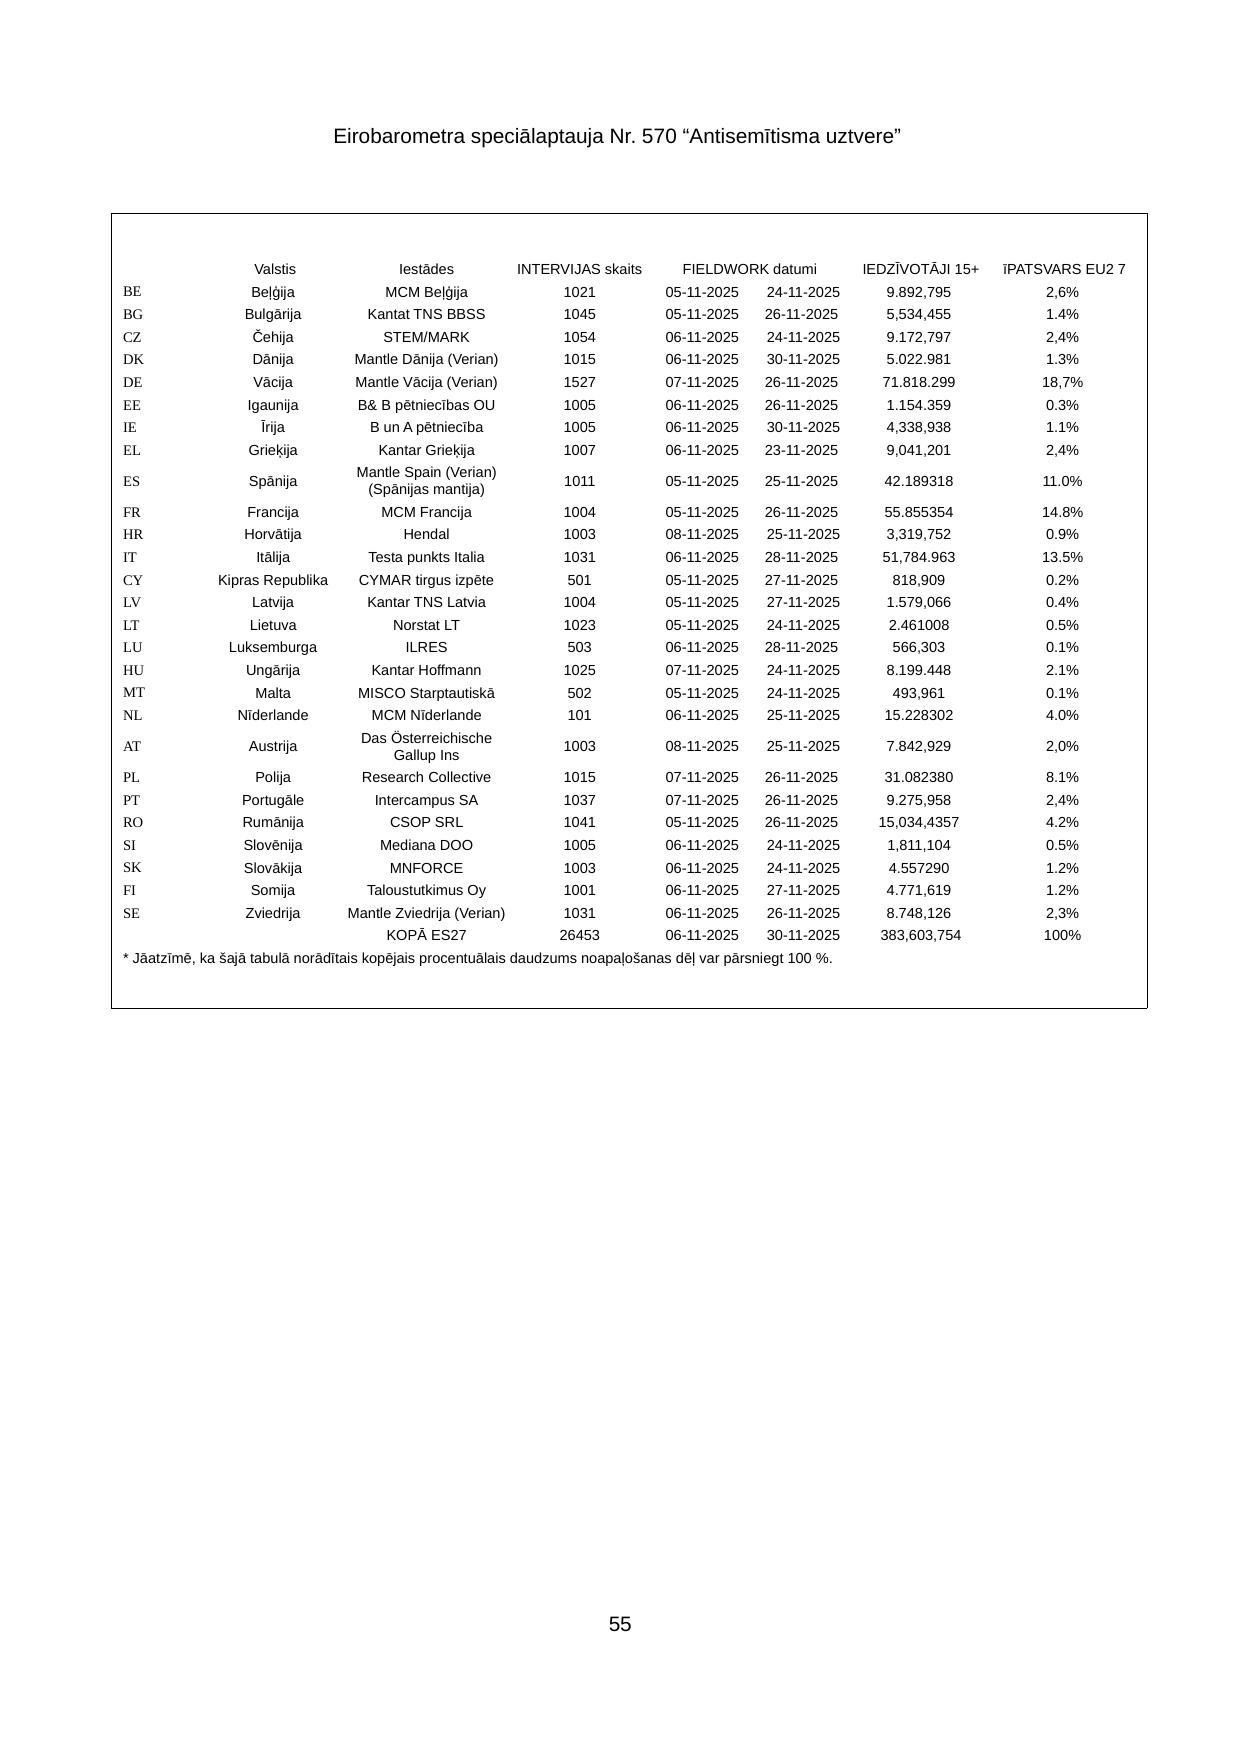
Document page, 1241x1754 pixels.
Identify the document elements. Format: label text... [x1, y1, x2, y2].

table_cell Francija [208, 501, 342, 523]
table_cell FR [120, 501, 208, 523]
table_cell 1.1% [991, 416, 1138, 438]
table_cell 1021 [511, 280, 648, 303]
table_cell MNFORCE [342, 856, 511, 879]
table_cell Lietuva [208, 614, 342, 636]
table_cell Taloustutkimus Oy [342, 879, 511, 902]
table_cell 25-11-2025 [756, 704, 851, 727]
table_cell Rumānija [208, 811, 342, 834]
table_cell 05-11-2025 [648, 568, 756, 591]
table_cell 1045 [511, 303, 648, 326]
table_cell * Jāatzīmē, ka šajā tabulā norādītais kopējais procentuālais daudzums noapaļošanas dēļ var pārsniegt 100 %. [120, 947, 1138, 969]
table_cell 1023 [511, 614, 648, 636]
table_cell [120, 924, 208, 947]
table_cell 0.5% [991, 614, 1138, 636]
table_cell 28-11-2025 [756, 636, 851, 659]
table_cell Horvātija [208, 523, 342, 546]
table_cell LU [120, 636, 208, 659]
table_cell 1004 [511, 591, 648, 613]
table_cell 8.1% [991, 766, 1138, 788]
table_cell 24-11-2025 [756, 834, 851, 856]
table_cell AT [120, 727, 208, 766]
table_cell 26-11-2025 [756, 811, 851, 834]
table_cell 1003 [511, 523, 648, 546]
table_cell 26-11-2025 [756, 501, 851, 523]
table_cell IE [120, 416, 208, 438]
table_cell 1025 [511, 659, 648, 681]
table_cell 503 [511, 636, 648, 659]
table_cell CY [120, 568, 208, 591]
table_cell 27-11-2025 [756, 591, 851, 613]
table_cell FI [120, 879, 208, 902]
table_cell Zviedrija [208, 902, 342, 924]
table_cell MCM Beļģija [342, 280, 511, 303]
table_cell 30-11-2025 [756, 416, 851, 438]
table_cell Itālija [208, 546, 342, 568]
table_cell Kantar Grieķija [342, 439, 511, 461]
table_cell Testa punkts Italia [342, 546, 511, 568]
table_cell 06-11-2025 [648, 636, 756, 659]
table_cell 18,7% [991, 371, 1138, 393]
table_cell 06-11-2025 [648, 393, 756, 416]
table_cell 2,4% [991, 789, 1138, 811]
table_cell 4,338,938 [851, 416, 991, 438]
table_cell 71.818.299 [851, 371, 991, 393]
table_cell 5.022.981 [851, 348, 991, 371]
table_cell 1041 [511, 811, 648, 834]
table_header IEDZĪVOTĀJI 15+ [851, 258, 991, 280]
table_cell LV [120, 591, 208, 613]
table_cell KOPĀ ES27 [342, 924, 511, 947]
table_cell BG [120, 303, 208, 326]
table_cell 1001 [511, 879, 648, 902]
table_cell 06-11-2025 [648, 856, 756, 879]
table_header FIELDWORK datumi [648, 258, 851, 280]
table_cell 1005 [511, 416, 648, 438]
table_header Iestādes [342, 258, 511, 280]
table_cell 05-11-2025 [648, 681, 756, 704]
table_cell 1037 [511, 789, 648, 811]
table_cell Mantle Dānija (Verian) [342, 348, 511, 371]
table_cell 06-11-2025 [648, 546, 756, 568]
table_cell 27-11-2025 [756, 879, 851, 902]
table_cell 1.2% [991, 856, 1138, 879]
table_cell Dānija [208, 348, 342, 371]
table_cell HU [120, 659, 208, 681]
table_cell 30-11-2025 [756, 348, 851, 371]
table_cell 07-11-2025 [648, 371, 756, 393]
table_cell 566,303 [851, 636, 991, 659]
table_cell Bulgārija [208, 303, 342, 326]
table_cell 14.8% [991, 501, 1138, 523]
table_header īPATSVARS EU2 7 [991, 258, 1138, 280]
table_cell 8.199.448 [851, 659, 991, 681]
table_cell Hendal [342, 523, 511, 546]
table_cell 4.2% [991, 811, 1138, 834]
table_cell Mantle Vācija (Verian) [342, 371, 511, 393]
table_cell 100% [991, 924, 1138, 947]
table_cell 26-11-2025 [756, 789, 851, 811]
table_cell 9.892,795 [851, 280, 991, 303]
table_cell 15,034,4357 [851, 811, 991, 834]
table_cell CYMAR tirgus izpēte [342, 568, 511, 591]
table_cell 0.1% [991, 681, 1138, 704]
table_cell 2,3% [991, 902, 1138, 924]
table_cell 25-11-2025 [756, 461, 851, 501]
table_cell Kipras Republika [208, 568, 342, 591]
table_cell 11.0% [991, 461, 1138, 501]
table_cell 25-11-2025 [756, 523, 851, 546]
table_cell Slovākija [208, 856, 342, 879]
table_cell 1004 [511, 501, 648, 523]
table_cell 101 [511, 704, 648, 727]
table_cell B un A pētniecība [342, 416, 511, 438]
table_cell 06-11-2025 [648, 834, 756, 856]
table_cell 1003 [511, 727, 648, 766]
table_cell 05-11-2025 [648, 591, 756, 613]
table_cell MCM Francija [342, 501, 511, 523]
table_cell [208, 924, 342, 947]
table_cell 1.4% [991, 303, 1138, 326]
table_cell 1005 [511, 834, 648, 856]
table_cell MT [120, 681, 208, 704]
table_cell 1011 [511, 461, 648, 501]
table_cell 1.2% [991, 879, 1138, 902]
table_cell 24-11-2025 [756, 856, 851, 879]
table_cell 23-11-2025 [756, 439, 851, 461]
table_cell 1003 [511, 856, 648, 879]
table_cell LT [120, 614, 208, 636]
table_cell MISCO Starptautiskā [342, 681, 511, 704]
table_cell 8.748,126 [851, 902, 991, 924]
table_cell Das Österreichische Gallup Ins [342, 727, 511, 766]
table_cell Grieķija [208, 439, 342, 461]
table_cell 818,909 [851, 568, 991, 591]
table_cell Īrija [208, 416, 342, 438]
table_cell Mantle Zviedrija (Verian) [342, 902, 511, 924]
table_cell 06-11-2025 [648, 416, 756, 438]
table_cell RO [120, 811, 208, 834]
table_cell 05-11-2025 [648, 303, 756, 326]
table_cell Latvija [208, 591, 342, 613]
table_header [120, 258, 208, 280]
table_cell 1031 [511, 902, 648, 924]
table_cell 1,811,104 [851, 834, 991, 856]
table_cell 06-11-2025 [648, 439, 756, 461]
table_cell 31.082380 [851, 766, 991, 788]
table_cell Mediana DOO [342, 834, 511, 856]
table_cell 7.842,929 [851, 727, 991, 766]
table_cell 2,4% [991, 326, 1138, 348]
table_cell Vācija [208, 371, 342, 393]
table_cell Spānija [208, 461, 342, 501]
table_cell 06-11-2025 [648, 924, 756, 947]
table_cell 13.5% [991, 546, 1138, 568]
table_cell Beļģija [208, 280, 342, 303]
table_cell 05-11-2025 [648, 614, 756, 636]
table_cell DK [120, 348, 208, 371]
table_cell 1015 [511, 766, 648, 788]
table_cell 06-11-2025 [648, 902, 756, 924]
table_cell 4.557290 [851, 856, 991, 879]
table_cell 06-11-2025 [648, 704, 756, 727]
table_cell 05-11-2025 [648, 280, 756, 303]
table_cell 0.1% [991, 636, 1138, 659]
table_cell 1.154.359 [851, 393, 991, 416]
table_cell Somija [208, 879, 342, 902]
table_cell 26-11-2025 [756, 371, 851, 393]
table_cell 30-11-2025 [756, 924, 851, 947]
table_cell 1527 [511, 371, 648, 393]
table_cell Mantle Spain (Verian) (Spānijas mantija) [342, 461, 511, 501]
table_cell 15.228302 [851, 704, 991, 727]
table_cell EE [120, 393, 208, 416]
table_cell 08-11-2025 [648, 523, 756, 546]
table_cell 4.0% [991, 704, 1138, 727]
table_cell Kantat TNS BBSS [342, 303, 511, 326]
table_cell 24-11-2025 [756, 614, 851, 636]
table_cell B& B pētniecības OU [342, 393, 511, 416]
table_cell 1.3% [991, 348, 1138, 371]
table_cell 2,4% [991, 439, 1138, 461]
table_cell ILRES [342, 636, 511, 659]
table_cell 2.1% [991, 659, 1138, 681]
table_cell 07-11-2025 [648, 789, 756, 811]
table_cell 0.4% [991, 591, 1138, 613]
table_cell Kantar Hoffmann [342, 659, 511, 681]
table_cell CZ [120, 326, 208, 348]
table_cell 24-11-2025 [756, 326, 851, 348]
table_cell 26-11-2025 [756, 393, 851, 416]
table_cell 1015 [511, 348, 648, 371]
table_cell Igaunija [208, 393, 342, 416]
table_cell 05-11-2025 [648, 811, 756, 834]
table_cell 5,534,455 [851, 303, 991, 326]
table_cell Čehija [208, 326, 342, 348]
table_cell 28-11-2025 [756, 546, 851, 568]
table_cell 0.9% [991, 523, 1138, 546]
table_cell 06-11-2025 [648, 326, 756, 348]
table_cell HR [120, 523, 208, 546]
table_cell Slovēnija [208, 834, 342, 856]
table_cell 2.461008 [851, 614, 991, 636]
table_cell Ungārija [208, 659, 342, 681]
table_cell Malta [208, 681, 342, 704]
table_cell 9,041,201 [851, 439, 991, 461]
table_cell 0.5% [991, 834, 1138, 856]
table_cell 55.855354 [851, 501, 991, 523]
table_cell BE [120, 280, 208, 303]
table_cell 3,319,752 [851, 523, 991, 546]
table_cell 1054 [511, 326, 648, 348]
table_cell 502 [511, 681, 648, 704]
table_header INTERVIJAS skaits [511, 258, 648, 280]
table_cell 501 [511, 568, 648, 591]
table_cell 24-11-2025 [756, 681, 851, 704]
table_cell 383,603,754 [851, 924, 991, 947]
table_cell 26-11-2025 [756, 303, 851, 326]
table_cell 42.189318 [851, 461, 991, 501]
table_cell 26-11-2025 [756, 902, 851, 924]
table_cell Research Collective [342, 766, 511, 788]
table_cell Polija [208, 766, 342, 788]
table_cell PT [120, 789, 208, 811]
table_cell NL [120, 704, 208, 727]
table_cell 0.3% [991, 393, 1138, 416]
table_cell SE [120, 902, 208, 924]
table_cell 493,961 [851, 681, 991, 704]
table_cell 26453 [511, 924, 648, 947]
table_cell 07-11-2025 [648, 766, 756, 788]
table_cell 0.2% [991, 568, 1138, 591]
table_header Valstis [208, 258, 342, 280]
table_cell STEM/MARK [342, 326, 511, 348]
table_cell SI [120, 834, 208, 856]
table_cell DE [120, 371, 208, 393]
table_cell 05-11-2025 [648, 461, 756, 501]
table_cell Nīderlande [208, 704, 342, 727]
table_cell 24-11-2025 [756, 659, 851, 681]
table_cell EL [120, 439, 208, 461]
table_cell 1.579,066 [851, 591, 991, 613]
table_cell 1031 [511, 546, 648, 568]
table_cell PL [120, 766, 208, 788]
table_cell 27-11-2025 [756, 568, 851, 591]
table_cell CSOP SRL [342, 811, 511, 834]
table_cell Norstat LT [342, 614, 511, 636]
table_cell 1007 [511, 439, 648, 461]
table_cell 2,6% [991, 280, 1138, 303]
table_cell 25-11-2025 [756, 727, 851, 766]
table_cell Austrija [208, 727, 342, 766]
table_cell 26-11-2025 [756, 766, 851, 788]
table_cell 08-11-2025 [648, 727, 756, 766]
table_cell ES [120, 461, 208, 501]
table_cell IT [120, 546, 208, 568]
table_cell 07-11-2025 [648, 659, 756, 681]
table_cell Kantar TNS Latvia [342, 591, 511, 613]
table_cell 51,784.963 [851, 546, 991, 568]
table_cell 06-11-2025 [648, 879, 756, 902]
table_cell 9.172,797 [851, 326, 991, 348]
table_cell 2,0% [991, 727, 1138, 766]
table_cell Intercampus SA [342, 789, 511, 811]
table_cell MCM Nīderlande [342, 704, 511, 727]
table_cell SK [120, 856, 208, 879]
table_cell Luksemburga [208, 636, 342, 659]
table_cell 24-11-2025 [756, 280, 851, 303]
table_cell 05-11-2025 [648, 501, 756, 523]
table_cell 06-11-2025 [648, 348, 756, 371]
table_cell 1005 [511, 393, 648, 416]
table_cell 9.275,958 [851, 789, 991, 811]
table_cell 4.771,619 [851, 879, 991, 902]
table_cell Portugāle [208, 789, 342, 811]
